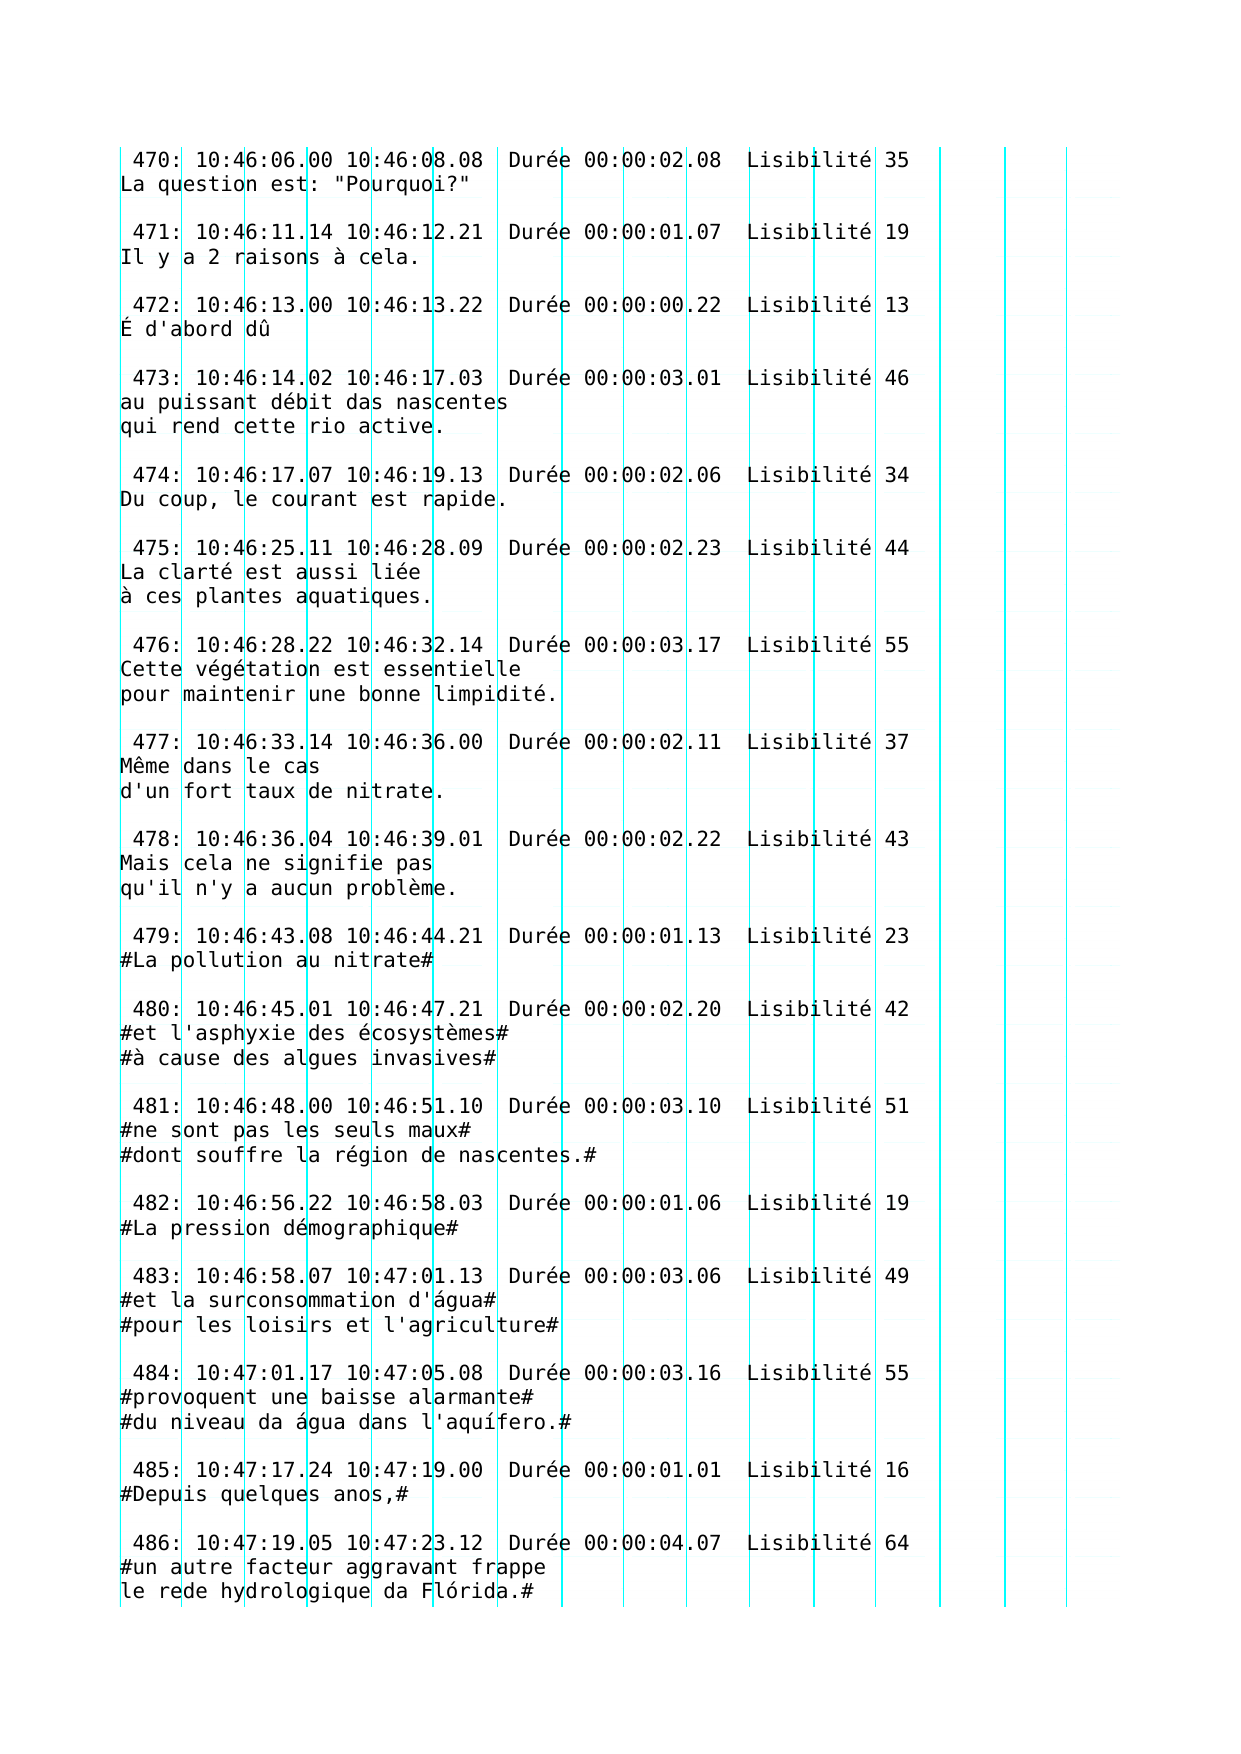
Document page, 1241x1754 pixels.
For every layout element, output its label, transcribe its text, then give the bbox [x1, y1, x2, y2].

text #du niveau da água dans l'aquífero.# [120, 1410, 1120, 1434]
text Cette végétation est essentielle [120, 657, 1120, 682]
text 482: 10:46:56.22 10:46:58.03 Durée 00:00:01.06 Lisibilité 19 [120, 1191, 1120, 1216]
text 481: 10:46:48.00 10:46:51.10 Durée 00:00:03.10 Lisibilité 51 [120, 1094, 1120, 1118]
text 471: 10:46:11.14 10:46:12.21 Durée 00:00:01.07 Lisibilité 19 [120, 220, 1120, 245]
text 475: 10:46:25.11 10:46:28.09 Durée 00:00:02.23 Lisibilité 44 [120, 536, 1120, 560]
text 478: 10:46:36.04 10:46:39.01 Durée 00:00:02.22 Lisibilité 43 [120, 827, 1120, 851]
text #et la surconsommation d'água# [120, 1288, 1120, 1313]
text 473: 10:46:14.02 10:46:17.03 Durée 00:00:03.01 Lisibilité 46 [120, 366, 1120, 390]
text à ces plantes aquatiques. [120, 584, 1120, 609]
text #dont souffre la région de nascentes.# [120, 1143, 1120, 1167]
text #pour les loisirs et l'agriculture# [120, 1313, 1120, 1337]
text #La pollution au nitrate# [120, 948, 1120, 973]
text #et l'asphyxie des écosystèmes# [120, 1021, 1120, 1046]
text Du coup, le courant est rapide. [120, 487, 1120, 512]
text 470: 10:46:06.00 10:46:08.08 Durée 00:00:02.08 Lisibilité 35 [120, 148, 1120, 172]
text 480: 10:46:45.01 10:46:47.21 Durée 00:00:02.20 Lisibilité 42 [120, 997, 1120, 1021]
picture [119, 147, 1121, 1607]
text 477: 10:46:33.14 10:46:36.00 Durée 00:00:02.11 Lisibilité 37 [120, 730, 1120, 754]
text qu'il n'y a aucun problème. [120, 876, 1120, 900]
text 476: 10:46:28.22 10:46:32.14 Durée 00:00:03.17 Lisibilité 55 [120, 633, 1120, 657]
text 474: 10:46:17.07 10:46:19.13 Durée 00:00:02.06 Lisibilité 34 [120, 463, 1120, 487]
text #à cause des algues invasives# [120, 1046, 1120, 1070]
text #La pression démographique# [120, 1216, 1120, 1240]
text le rede hydrologique da Flórida.# [120, 1579, 1120, 1604]
text #Depuis quelques anos,# [120, 1482, 1120, 1507]
text 484: 10:47:01.17 10:47:05.08 Durée 00:00:03.16 Lisibilité 55 [120, 1361, 1120, 1385]
text 485: 10:47:17.24 10:47:19.00 Durée 00:00:01.01 Lisibilité 16 [120, 1458, 1120, 1482]
text 486: 10:47:19.05 10:47:23.12 Durée 00:00:04.07 Lisibilité 64 [120, 1531, 1120, 1555]
text Il y a 2 raisons à cela. [120, 245, 1120, 269]
text pour maintenir une bonne limpidité. [120, 682, 1120, 706]
text #un autre facteur aggravant frappe [120, 1555, 1120, 1579]
text au puissant débit das nascentes [120, 390, 1120, 414]
text É d'abord dû [120, 317, 1120, 342]
text 472: 10:46:13.00 10:46:13.22 Durée 00:00:00.22 Lisibilité 13 [120, 293, 1120, 317]
text Même dans le cas [120, 754, 1120, 779]
text qui rend cette rio active. [120, 414, 1120, 439]
text #ne sont pas les seuls maux# [120, 1118, 1120, 1143]
text La question est: "Pourquoi?" [120, 172, 1120, 196]
text #provoquent une baisse alarmante# [120, 1385, 1120, 1410]
text d'un fort taux de nitrate. [120, 779, 1120, 803]
text 479: 10:46:43.08 10:46:44.21 Durée 00:00:01.13 Lisibilité 23 [120, 924, 1120, 948]
text Mais cela ne signifie pas [120, 851, 1120, 876]
text 483: 10:46:58.07 10:47:01.13 Durée 00:00:03.06 Lisibilité 49 [120, 1264, 1120, 1288]
text La clarté est aussi liée [120, 560, 1120, 584]
